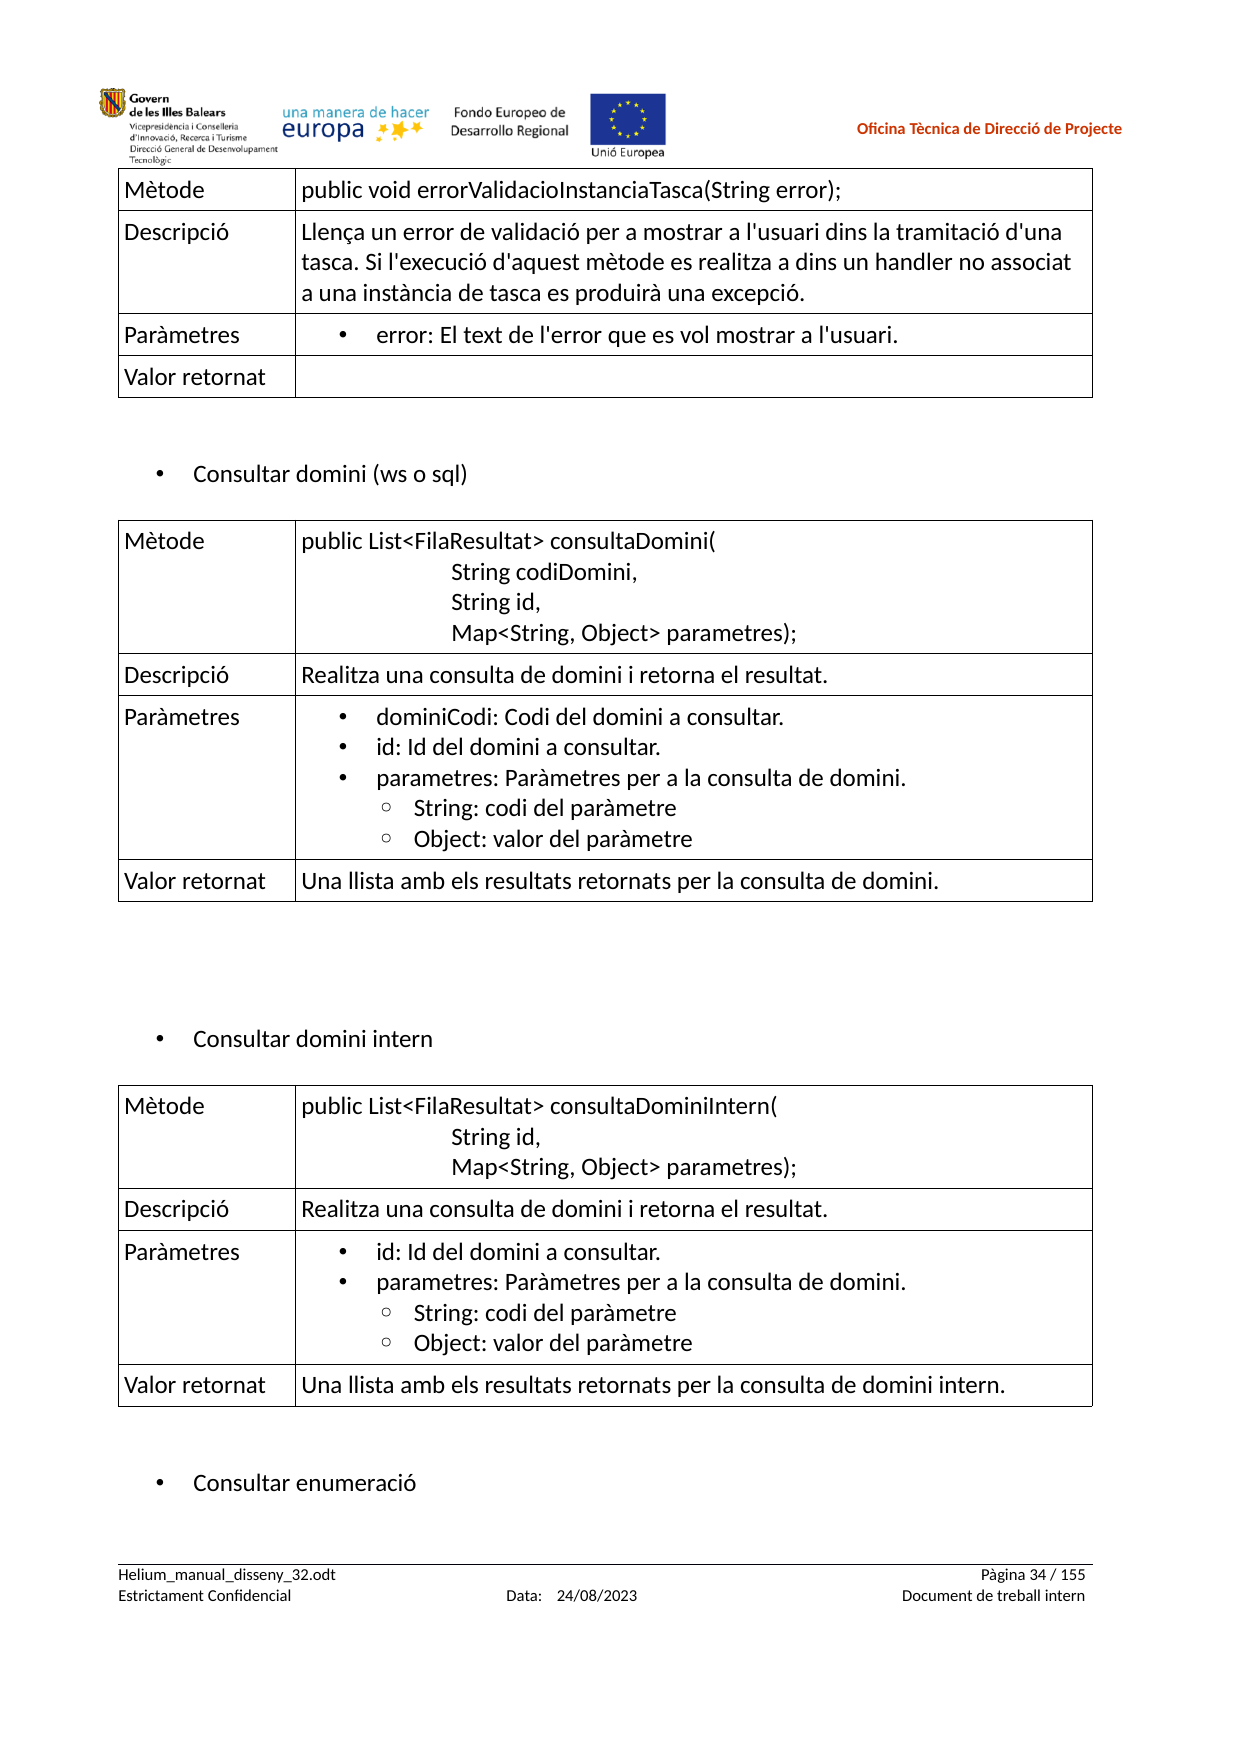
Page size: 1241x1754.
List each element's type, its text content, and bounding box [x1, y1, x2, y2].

table_cell Valor retornat [119, 1365, 295, 1406]
table_cell id: Id del domini a consultar. parametres: Paràmetres per a la consulta de domini. String: codi del paràmetre Object: valor del paràmetre [296, 1231, 1092, 1363]
table_header Mètode [119, 1086, 295, 1188]
table_cell error: El text de l'error que es vol mostrar a l'usuari. [296, 314, 1092, 355]
table_header public List<FilaResultat> consultaDominiIntern( String id, Map<String, Object> parametres); [296, 1086, 1092, 1188]
table_cell Descripció [119, 1189, 295, 1230]
list Consultar enumeració [156, 1467, 1122, 1497]
list Consultar domini (ws o sql) [156, 458, 1122, 489]
table_cell dominiCodi: Codi del domini a consultar. id: Id del domini a consultar. parametres: Paràmetres per a la consulta de domini. String: codi del paràmetre Object: valor del paràmetre [296, 696, 1092, 859]
table_cell Llença un error de validació per a mostrar a l'usuari dins la tramitació d'una tasca. Si l'execució d'aquest mètode es realitza a dins un handler no associat a una instància de tasca es produirà una excepció. [296, 211, 1092, 313]
table_cell Realitza una consulta de domini i retorna el resultat. [296, 654, 1092, 695]
table_header Mètode [119, 521, 295, 653]
table_header Mètode [119, 169, 295, 210]
table_cell Una llista amb els resultats retornats per la consulta de domini. [296, 860, 1092, 901]
table_cell Paràmetres [119, 314, 295, 355]
list Consultar domini intern [156, 1024, 1122, 1054]
table_cell [296, 356, 1092, 397]
table_header public List<FilaResultat> consultaDomini( String codiDomini, String id, Map<String, Object> parametres); [296, 521, 1092, 653]
table_cell Una llista amb els resultats retornats per la consulta de domini intern. [296, 1365, 1092, 1406]
table_header public void errorValidacioInstanciaTasca(String error); [296, 169, 1092, 210]
table_cell Valor retornat [119, 356, 295, 397]
picture [99, 87, 668, 166]
table_cell Valor retornat [119, 860, 295, 901]
table_cell Realitza una consulta de domini i retorna el resultat. [296, 1189, 1092, 1230]
table_cell Descripció [119, 654, 295, 695]
table_cell Descripció [119, 211, 295, 313]
table_cell Paràmetres [119, 696, 295, 859]
table_cell Paràmetres [119, 1231, 295, 1363]
